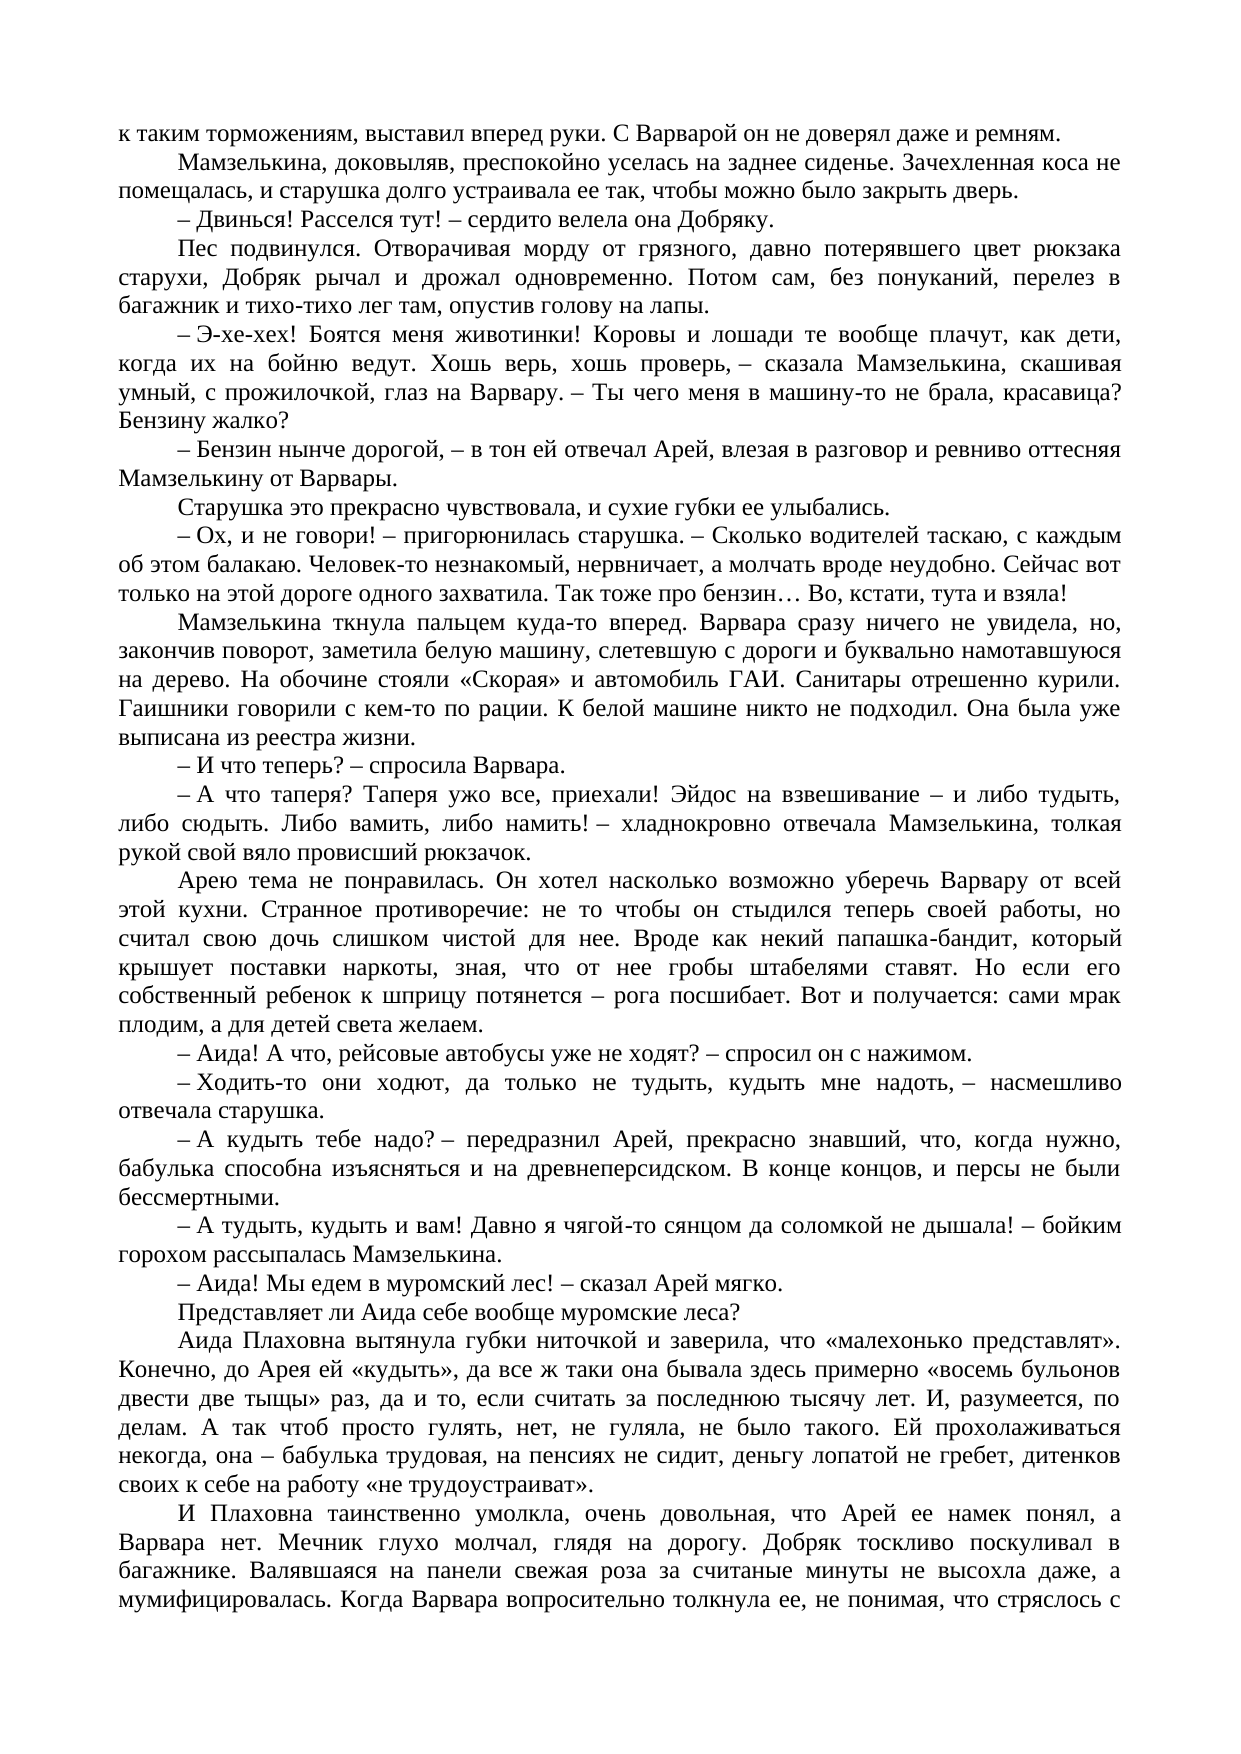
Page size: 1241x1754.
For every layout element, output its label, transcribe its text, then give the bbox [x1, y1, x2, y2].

text – Бензин нынче дорогой, – в тон ей отвечал Арей, влезая в разговор и ревниво оттесняя Мамзелькину от Варвары. [118, 434, 1122, 492]
text Пес подвинулся. Отворачивая морду от грязного, давно потерявшего цвет рюкзака старухи, Добряк рычал и дрожал одновременно. Потом сам, без понуканий, перелез в багажник и тихо‑тихо лег там, опустив голову на лапы. [118, 233, 1122, 319]
text – Э‑хе‑хех! Боятся меня животинки! Коровы и лошади те вообще плачут, как дети, когда их на бойню ведут. Хошь верь, хошь проверь, – сказала Мамзелькина, скашивая умный, с прожилочкой, глаз на Варвару. – Ты чего меня в машину‑то не брала, красавица? Бензину жалко? [118, 319, 1122, 434]
text – А кудыть тебе надо? – передразнил Арей, прекрасно знавший, что, когда нужно, бабулька способна изъясняться и на древнеперсидском. В конце концов, и персы не были бессмертными. [118, 1124, 1122, 1211]
text к таким торможениям, выставил вперед руки. С Варварой он не доверял даже и ремням. [118, 118, 1122, 147]
text – Аида! Мы едем в муромский лес! – сказал Арей мягко. [118, 1268, 1122, 1297]
text Мамзелькина, доковыляв, преспокойно уселась на заднее сиденье. Зачехленная коса не помещалась, и старушка долго устраивала ее так, чтобы можно было закрыть дверь. [118, 147, 1122, 204]
text – Аида! А что, рейсовые автобусы уже не ходят? – спросил он с нажимом. [118, 1038, 1122, 1067]
text И Плаховна таинственно умолкла, очень довольная, что Арей ее намек понял, а Варвара нет. Мечник глухо молчал, глядя на дорогу. Добряк тоскливо поскуливал в багажнике. Валявшаяся на панели свежая роза за считаные минуты не высохла даже, а мумифицировалась. Когда Варвара вопросительно толкнула ее, не понимая, что стряслось с [118, 1498, 1122, 1613]
text Арею тема не понравилась. Он хотел насколько возможно уберечь Варвару от всей этой кухни. Странное противоречие: не то чтобы он стыдился теперь своей работы, но считал свою дочь слишком чистой для нее. Вроде как некий папашка‑бандит, который крышует поставки наркоты, зная, что от нее гробы штабелями ставят. Но если его собственный ребенок к шприцу потянется – рога посшибает. Вот и получается: сами мрак плодим, а для детей света желаем. [118, 866, 1122, 1038]
text Мамзелькина ткнула пальцем куда‑то вперед. Варвара сразу ничего не увидела, но, закончив поворот, заметила белую машину, слетевшую с дороги и буквально намотавшуюся на дерево. На обочине стояли «Скорая» и автомобиль ГАИ. Санитары отрешенно курили. Гаишники говорили с кем‑то по рации. К белой машине никто не подходил. Она была уже выписана из реестра жизни. [118, 607, 1122, 751]
text – Ходить‑то они ходют, да только не тудыть, кудыть мне надоть, – насмешливо отвечала старушка. [118, 1067, 1122, 1124]
text – И что теперь? – спросила Варвара. [118, 751, 1122, 779]
text Аида Плаховна вытянула губки ниточкой и заверила, что «малехонько представлят». Конечно, до Арея ей «кудыть», да все ж таки она бывала здесь примерно «восемь бульонов двести две тыщы» раз, да и то, если считать за последнюю тысячу лет. И, разумеется, по делам. А так чтоб просто гулять, нет, не гуляла, не было такого. Ей прохолаживаться некогда, она – бабулька трудовая, на пенсиях не сидит, деньгу лопатой не гребет, дитенков своих к себе на работу «не трудоустраиват». [118, 1326, 1122, 1498]
text Старушка это прекрасно чувствовала, и сухие губки ее улыбались. [118, 492, 1122, 521]
text – А тудыть, кудыть и вам! Давно я чягой‑то сянцом да соломкой не дышала! – бойким горохом рассыпалась Мамзелькина. [118, 1211, 1122, 1268]
text – Ох, и не говори! – пригорюнилась старушка. – Сколько водителей таскаю, с каждым об этом балакаю. Человек‑то незнакомый, нервничает, а молчать вроде неудобно. Сейчас вот только на этой дороге одного захватила. Так тоже про бензин… Во, кстати, тута и взяла! [118, 521, 1122, 607]
text – Двинься! Расселся тут! – сердито велела она Добряку. [118, 204, 1122, 233]
text – А что таперя? Таперя ужо все, приехали! Эйдос на взвешивание – и либо тудыть, либо сюдыть. Либо вамить, либо намить! – хладнокровно отвечала Мамзелькина, толкая рукой свой вяло провисший рюкзачок. [118, 779, 1122, 866]
text Представляет ли Аида себе вообще муромские леса? [118, 1297, 1122, 1326]
